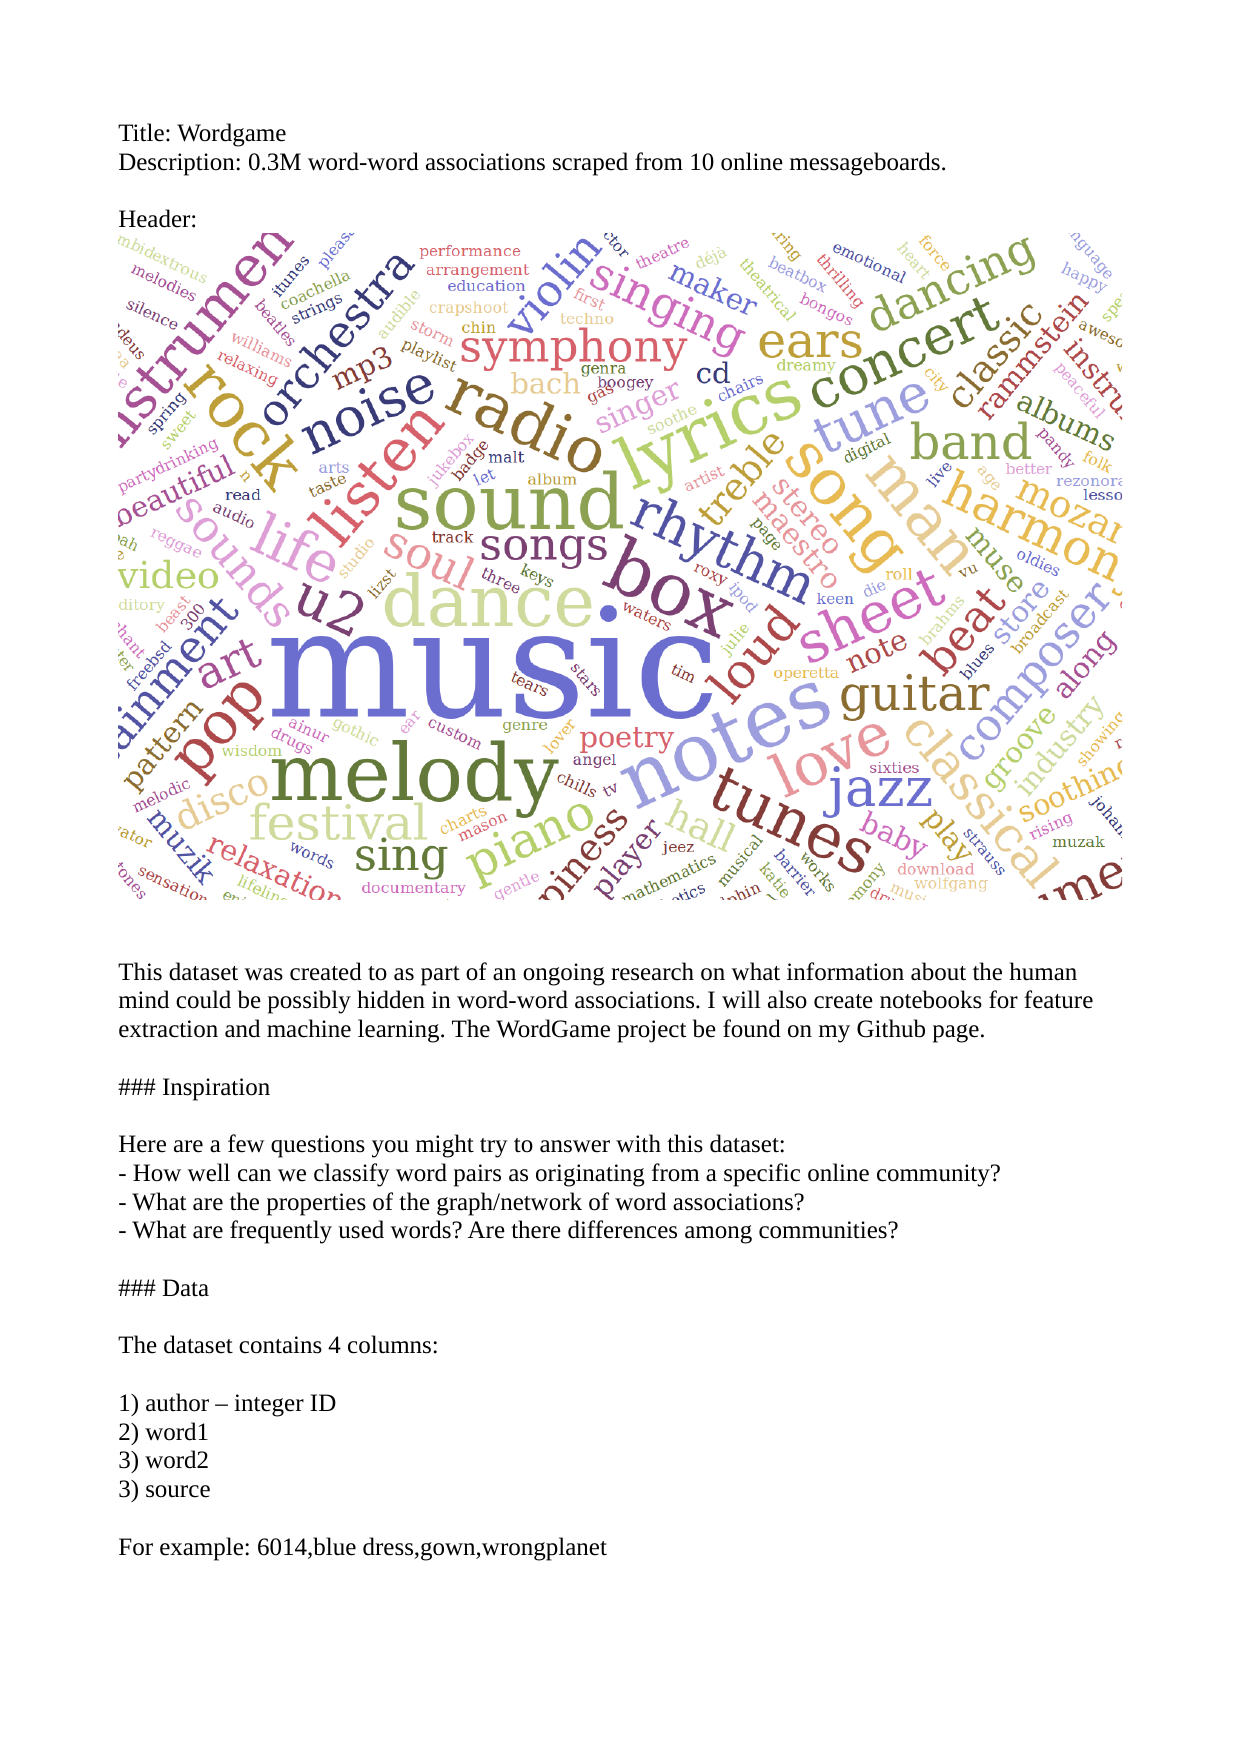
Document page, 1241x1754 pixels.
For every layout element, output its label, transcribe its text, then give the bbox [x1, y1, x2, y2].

text ### Inspiration [118, 1072, 1122, 1101]
text 3) source [118, 1474, 1122, 1503]
text ### Data [118, 1273, 1122, 1302]
text Header: [118, 204, 1122, 233]
text This dataset was created to as part of an ongoing research on what information about the human mind could be possibly hidden in word-word associations. I will also create notebooks for feature extraction and machine learning. The WordGame project be found on my Github page. [118, 957, 1122, 1043]
text 3) word2 [118, 1446, 1122, 1474]
text For example: 6014,blue dress,gown,wrongplanet [118, 1532, 1122, 1561]
text The dataset contains 4 columns: [118, 1331, 1122, 1359]
picture [118, 233, 1123, 900]
text - How well can we classify word pairs as originating from a specific online community? [118, 1158, 1122, 1187]
text Title: Wordgame [118, 118, 1122, 147]
text 2) word1 [118, 1417, 1122, 1446]
text 1) author – integer ID [118, 1388, 1122, 1417]
text - What are the properties of the graph/network of word associations? [118, 1187, 1122, 1216]
text Description: 0.3M word-word associations scraped from 10 online messageboards. [118, 147, 1122, 176]
text Here are a few questions you might try to answer with this dataset: [118, 1129, 1122, 1158]
text - What are frequently used words? Are there differences among communities? [118, 1216, 1122, 1244]
